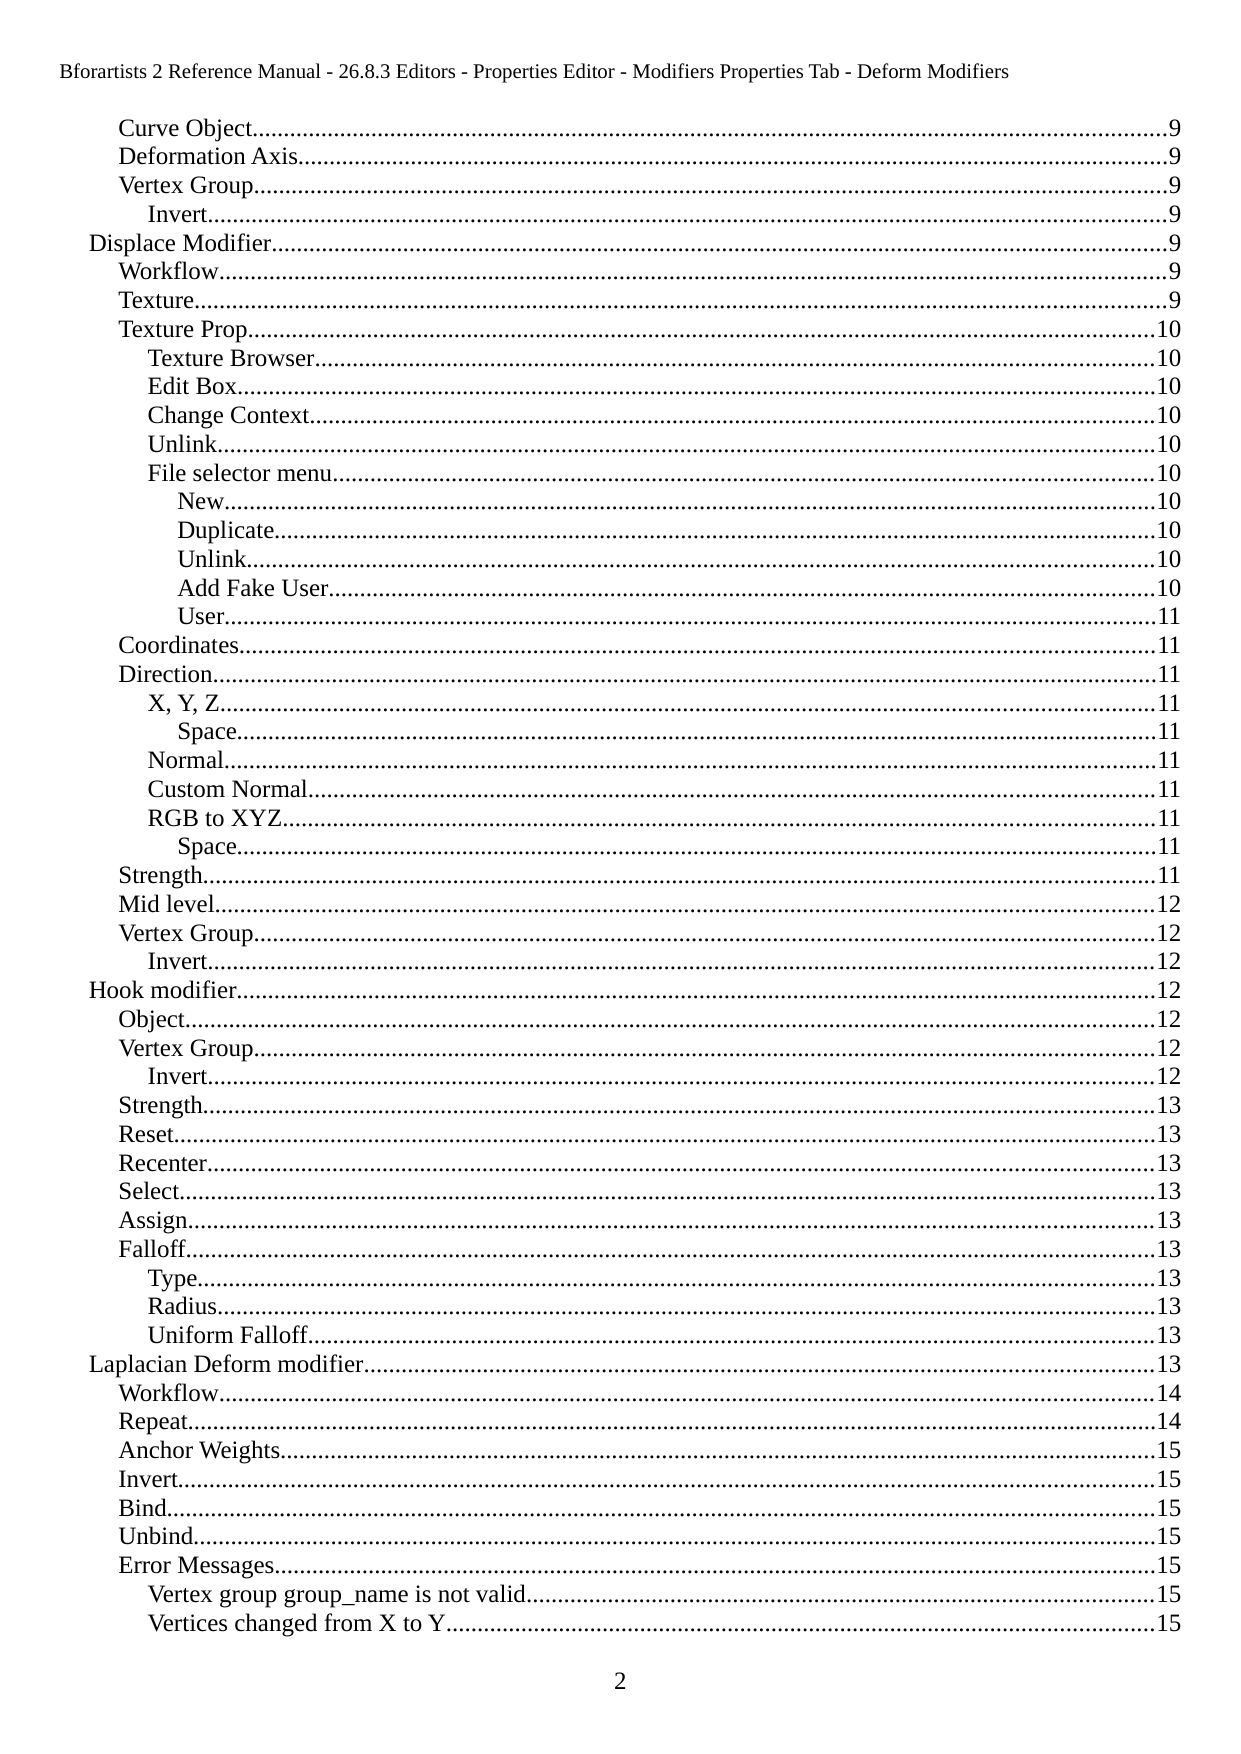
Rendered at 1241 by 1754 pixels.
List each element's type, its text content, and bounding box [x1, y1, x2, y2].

text Hook modifier 12 [88, 975, 1181, 1004]
text Custom Normal 11 [147, 774, 1181, 803]
text Uniform Falloff 13 [147, 1320, 1181, 1349]
text Invert 12 [147, 1061, 1181, 1090]
text Invert 15 [118, 1464, 1181, 1493]
text Add Fake User 10 [177, 573, 1181, 601]
text Change Context 10 [147, 400, 1181, 429]
text Space 11 [177, 716, 1181, 745]
text Texture Browser 10 [147, 343, 1181, 371]
text Coordinates 11 [118, 630, 1181, 659]
text Falloff 13 [118, 1234, 1181, 1263]
text Vertex Group 9 [118, 170, 1181, 199]
text Invert 9 [147, 199, 1181, 228]
text User 11 [177, 601, 1181, 630]
text Vertex Group 12 [118, 1033, 1181, 1061]
text Invert 12 [147, 946, 1181, 975]
text Edit Box 10 [147, 371, 1181, 400]
text Mid level 12 [118, 889, 1181, 918]
text Strength 13 [118, 1090, 1181, 1119]
text Vertex Group 12 [118, 918, 1181, 946]
text Strength 11 [118, 860, 1181, 889]
text File selector menu 10 [147, 458, 1181, 486]
text Radius 13 [147, 1291, 1181, 1320]
text New 10 [177, 486, 1181, 515]
text Vertices changed from X to Y 15 [147, 1608, 1181, 1636]
text Normal 11 [147, 745, 1181, 774]
text Unlink 10 [177, 544, 1181, 573]
text Space 11 [177, 831, 1181, 860]
text Unlink 10 [147, 429, 1181, 458]
text Select 13 [118, 1176, 1181, 1205]
text Vertex group group_name is not valid 15 [147, 1579, 1181, 1608]
text Assign 13 [118, 1205, 1181, 1234]
text Texture Prop 10 [118, 314, 1181, 343]
text Displace Modifier 9 [88, 228, 1181, 256]
text Error Messages 15 [118, 1550, 1181, 1579]
text Type 13 [147, 1263, 1181, 1291]
text RGB to XYZ 11 [147, 803, 1181, 831]
text Unbind 15 [118, 1521, 1181, 1550]
text Bind 15 [118, 1493, 1181, 1521]
text Workflow 9 [118, 256, 1181, 285]
text Recenter 13 [118, 1148, 1181, 1176]
text Reset 13 [118, 1119, 1181, 1148]
text Curve Object 9 [118, 113, 1181, 141]
text Duplicate 10 [177, 515, 1181, 544]
text Laplacian Deform modifier 13 [88, 1349, 1181, 1378]
text Direction 11 [118, 659, 1181, 688]
text Deformation Axis 9 [118, 141, 1181, 170]
text Workflow 14 [118, 1378, 1181, 1406]
text X, Y, Z 11 [147, 688, 1181, 716]
text Texture 9 [118, 285, 1181, 314]
text Object 12 [118, 1004, 1181, 1033]
text Repeat 14 [118, 1406, 1181, 1435]
text Anchor Weights 15 [118, 1435, 1181, 1464]
